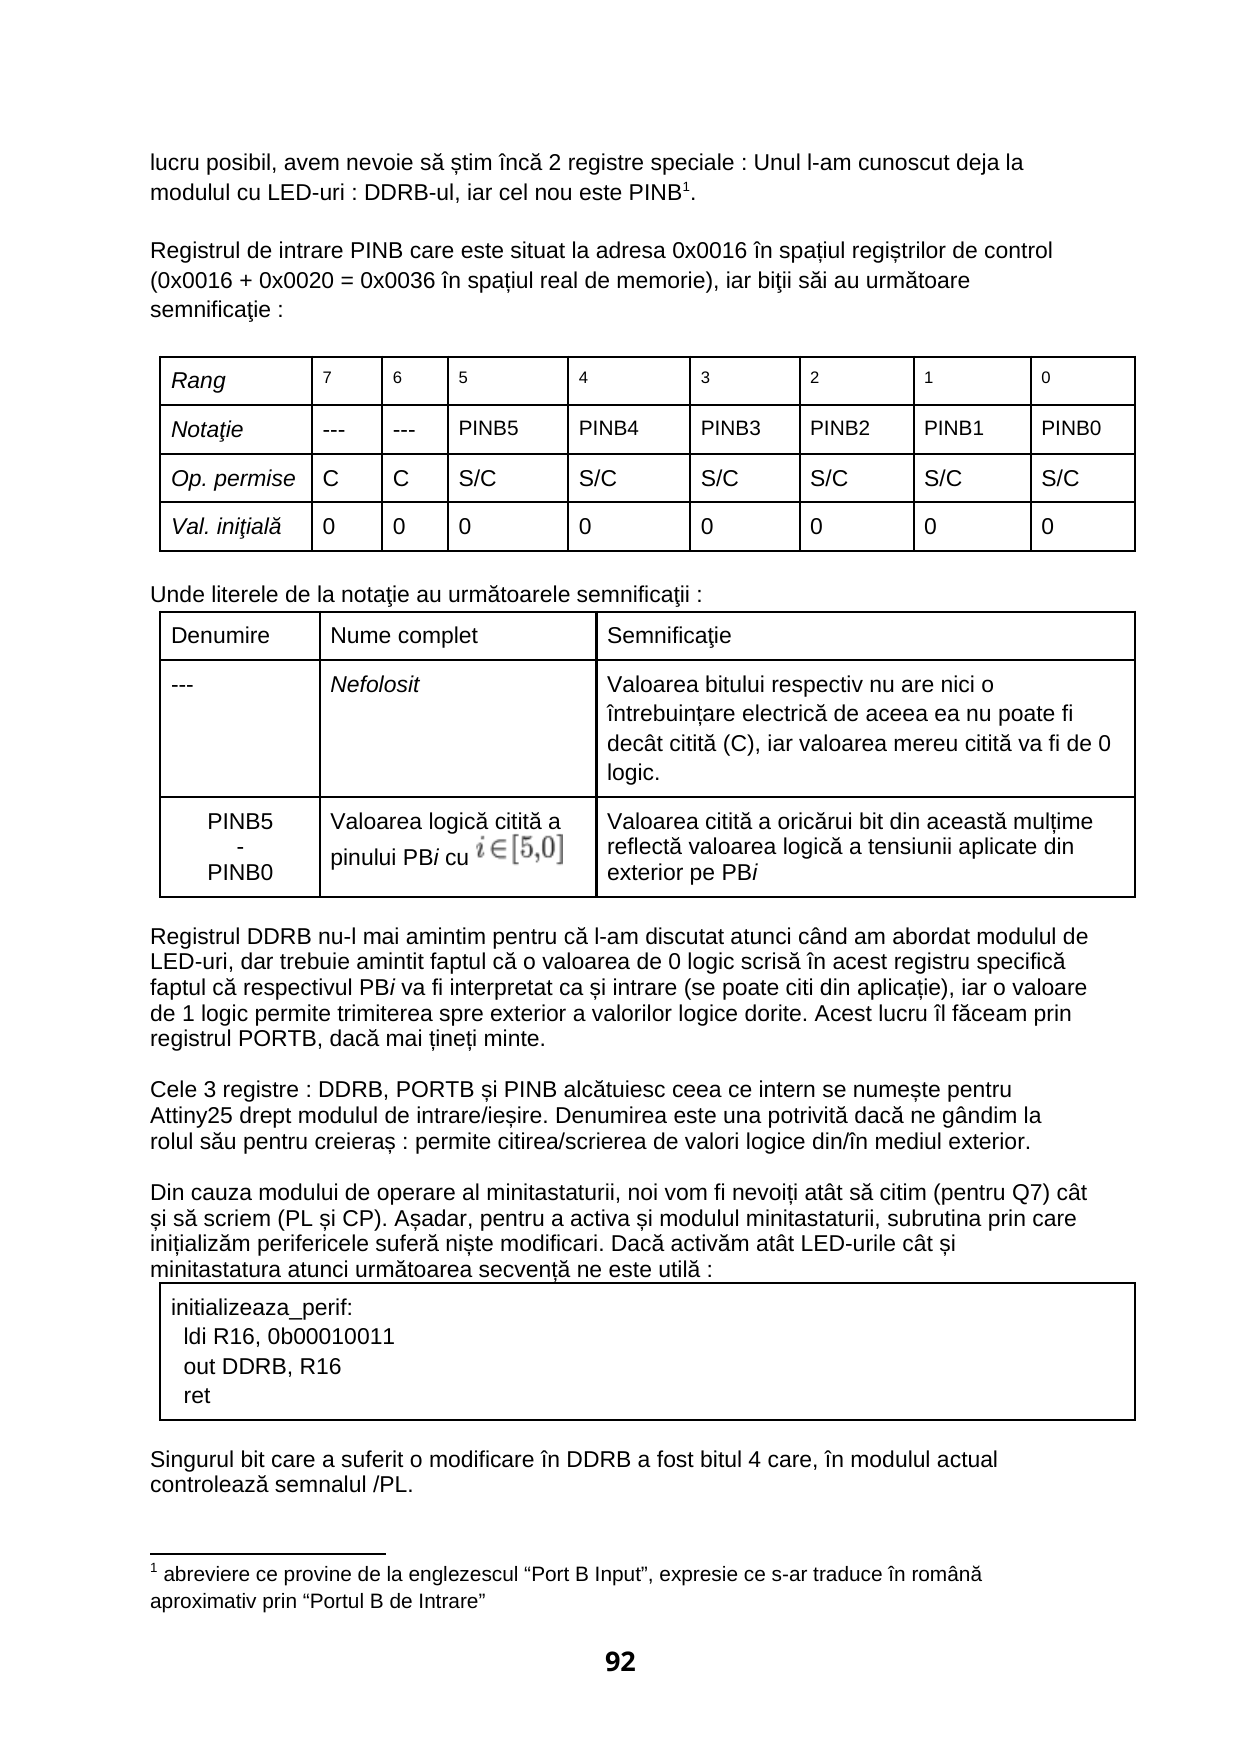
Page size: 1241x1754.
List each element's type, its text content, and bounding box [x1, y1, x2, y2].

table_header initializeaza_perif: ldi R16, 0b00010011 out DDRB, R16 ret [161, 1284, 1134, 1419]
table_cell S/C [801, 455, 913, 501]
table_cell 0 [915, 503, 1030, 550]
table_cell S/C [569, 455, 689, 501]
table_cell Valoarea bitului respectiv nu are nici o întrebuințare electrică de aceea ea nu poate fi decât citită (C), iar valoarea mereu citită va fi de 0 logic. [598, 661, 1134, 796]
text Cele 3 registre : DDRB, PORTB și PINB alcătuiesc ceea ce intern se numește pentru Attiny25 drept modulul de intrare/ieșire. Denumirea este una potrivită dacă ne gândim la rolul său pentru creieraș : permite citirea/scrierea de valori logice din/în mediul exterior. [150, 1077, 1091, 1154]
table_cell PINB3 [691, 406, 799, 453]
table_header 3 [691, 358, 799, 404]
table_header 4 [569, 358, 689, 404]
table_cell --- [383, 406, 447, 453]
table_cell 0 [569, 503, 689, 550]
text abreviere ce provine de la englezescul “Port B Input”, expresie ce s-ar traduce în română aproximativ prin “Portul B de Intrare” [150, 1561, 1091, 1613]
table_header 7 [313, 358, 381, 404]
table_header Nume complet [321, 613, 595, 659]
table_cell Nefolosit [321, 661, 595, 796]
table_header 5 [449, 358, 567, 404]
text Registrul de intrare PINB care este situat la adresa 0x0016 în spațiul regiștrilor de control (0x0016 + 0x0020 = 0x0036 în spațiul real de memorie), iar biţii săi au următoare semnificaţie : [150, 238, 1091, 322]
table_cell 0 [1032, 503, 1134, 550]
table_header Denumire [161, 613, 319, 659]
table_cell PINB5 [449, 406, 567, 453]
table_cell Valoarea logică citită a pinului PBi cu [321, 798, 595, 896]
table_cell S/C [691, 455, 799, 501]
table_cell --- [313, 406, 381, 453]
table_cell PINB0 [1032, 406, 1134, 453]
table_header Rang [161, 358, 311, 404]
table_cell 0 [801, 503, 913, 550]
table_cell PINB4 [569, 406, 689, 453]
table_cell PINB5 - PINB0 [161, 798, 319, 896]
table_cell C [383, 455, 447, 501]
table_header 1 [915, 358, 1030, 404]
table_cell S/C [449, 455, 567, 501]
table_cell Val. iniţială [161, 503, 311, 550]
table_cell PINB2 [801, 406, 913, 453]
table_cell Notaţie [161, 406, 311, 453]
table_cell 0 [313, 503, 381, 550]
table_cell Valoarea citită a oricărui bit din această mulțime reflectă valoarea logică a tensiunii aplicate din exterior pe PBi [598, 798, 1134, 896]
table_cell 0 [383, 503, 447, 550]
table_header 2 [801, 358, 913, 404]
table_cell C [313, 455, 381, 501]
table_cell S/C [1032, 455, 1134, 501]
picture [475, 833, 563, 866]
table_cell Op. permise [161, 455, 311, 501]
table_header Semnificaţie [598, 613, 1134, 659]
table_cell --- [161, 661, 319, 796]
table_cell 0 [691, 503, 799, 550]
table_cell 0 [449, 503, 567, 550]
text Singurul bit care a suferit o modificare în DDRB a fost bitul 4 care, în modulul actual controlează semnalul /PL. [150, 1446, 1091, 1498]
text Din cauza modului de operare al minitastaturii, noi vom fi nevoiți atât să citim (pentru Q7) cât și să scriem (PL și CP). Așadar, pentru a activa și modulul minitastaturii, subrutina prin care inițializăm perifericele suferă niște modificari. Dacă activăm atât LED-urile cât și minitastatura atunci următoarea secvență ne este utilă : [150, 1179, 1091, 1282]
text Unde literele de la notaţie au următoarele semnificaţii : [150, 581, 1091, 607]
text lucru posibil, avem nevoie să știm încă 2 registre speciale : Unul l-am cunoscut deja la modulul cu LED-uri : DDRB-ul, iar cel nou este PINB. [150, 150, 1091, 205]
table_cell S/C [915, 455, 1030, 501]
text Registrul DDRB nu-l mai amintim pentru că l-am discutat atunci când am abordat modulul de LED-uri, dar trebuie amintit faptul că o valoarea de 0 logic scrisă în acest registru specifică faptul că respectivul PBi va fi interpretat ca și intrare (se poate citi din aplicație), iar o valoare de 1 logic permite trimiterea spre exterior a valorilor logice dorite. Acest lucru îl făceam prin registrul PORTB, dacă mai țineți minte. [150, 923, 1091, 1051]
table_header 0 [1032, 358, 1134, 404]
table_header 6 [383, 358, 447, 404]
table_cell PINB1 [915, 406, 1030, 453]
